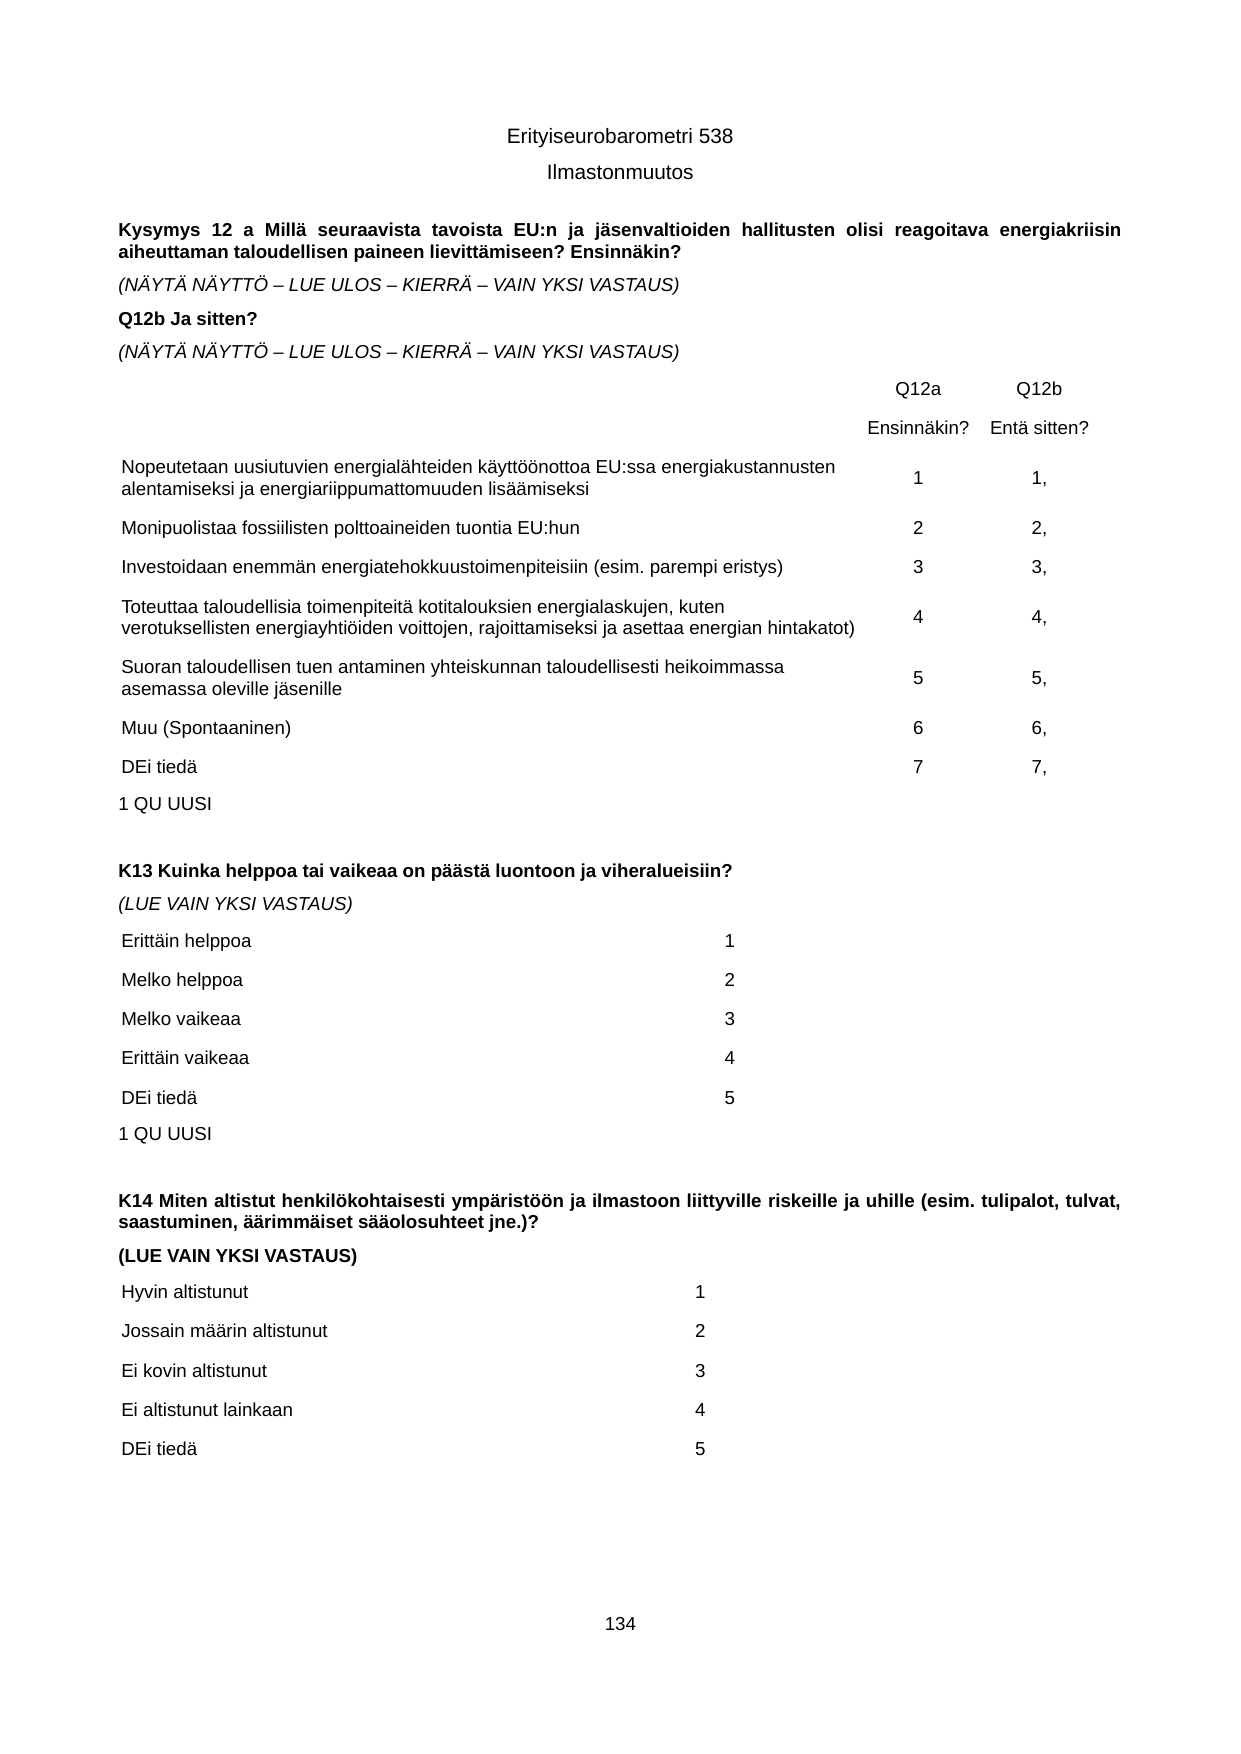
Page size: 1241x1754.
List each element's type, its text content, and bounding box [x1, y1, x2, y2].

table_cell 1 [862, 447, 974, 508]
table_header Hyvin altistunut [118, 1272, 569, 1311]
text 1 QU UUSI [118, 1123, 1122, 1144]
table_cell DEi tiedä [118, 1078, 599, 1117]
table_cell Ei kovin altistunut [118, 1351, 569, 1390]
text (LUE VAIN YKSI VASTAUS) [118, 1245, 1122, 1266]
text (LUE VAIN YKSI VASTAUS) [118, 893, 1122, 914]
table_cell 4, [974, 587, 1104, 647]
table_cell Melko vaikeaa [118, 999, 599, 1038]
table_cell Melko helppoa [118, 960, 599, 999]
table_cell 2 [862, 508, 974, 547]
table_cell Jossain määrin altistunut [118, 1311, 569, 1351]
table_cell 6 [862, 708, 974, 747]
table_cell Nopeutetaan uusiutuvien energialähteiden käyttöönottoa EU:ssa energiakustannusten alentamiseksi ja energiariippumattomuuden lisäämiseksi [118, 447, 862, 508]
table_cell Ei altistunut lainkaan [118, 1390, 569, 1429]
table_cell 6, [974, 708, 1104, 747]
table_cell 3 [862, 547, 974, 587]
table_cell Toteuttaa taloudellisia toimenpiteitä kotitalouksien energialaskujen, kuten verotuksellisten energiayhtiöiden voittojen, rajoittamiseksi ja asettaa energian hintakatot) [118, 587, 862, 647]
table_header Erittäin helppoa [118, 921, 599, 960]
table_cell 3, [974, 547, 1104, 587]
table_cell Ensinnäkin? [862, 408, 974, 447]
text (NÄYTÄ NÄYTTÖ – LUE ULOS – KIERRÄ – VAIN YKSI VASTAUS) [118, 341, 1122, 363]
table_cell 3 [599, 999, 738, 1038]
table_cell 2, [974, 508, 1104, 547]
table_cell DEi tiedä [118, 748, 862, 787]
table_cell [118, 408, 862, 447]
table_cell 5 [569, 1429, 708, 1468]
table_header Q12b [974, 369, 1104, 408]
text (NÄYTÄ NÄYTTÖ – LUE ULOS – KIERRÄ – VAIN YKSI VASTAUS) [118, 274, 1122, 296]
table_header Q12a [862, 369, 974, 408]
table_cell 4 [862, 587, 974, 647]
table_header [118, 369, 862, 408]
table_header 1 [599, 921, 738, 960]
table_cell 4 [599, 1038, 738, 1078]
table_header 1 [569, 1272, 708, 1311]
table_cell 1, [974, 447, 1104, 508]
text K13 Kuinka helppoa tai vaikeaa on päästä luontoon ja viheralueisiin? [118, 859, 1122, 881]
table_cell 2 [569, 1311, 708, 1351]
table_cell Erittäin vaikeaa [118, 1038, 599, 1078]
table_cell 5, [974, 648, 1104, 708]
table_cell 5 [862, 648, 974, 708]
table_cell 2 [599, 960, 738, 999]
table_cell Entä sitten? [974, 408, 1104, 447]
table_cell 3 [569, 1351, 708, 1390]
table_cell Monipuolistaa fossiilisten polttoaineiden tuontia EU:hun [118, 508, 862, 547]
text Q12b Ja sitten? [118, 308, 1122, 329]
table_cell 4 [569, 1390, 708, 1429]
table_cell 5 [599, 1078, 738, 1117]
text Kysymys 12 a Millä seuraavista tavoista EU:n ja jäsenvaltioiden hallitusten olisi reagoitava energiakriisin aiheuttaman taloudellisen paineen lievittämiseen? Ensinnäkin? [118, 219, 1122, 262]
text K14 Miten altistut henkilökohtaisesti ympäristöön ja ilmastoon liittyville riskeille ja uhille (esim. tulipalot, tulvat, saastuminen, äärimmäiset sääolosuhteet jne.)? [118, 1190, 1122, 1233]
table_cell Muu (Spontaaninen) [118, 708, 862, 747]
table_cell 7 [862, 748, 974, 787]
text 1 QU UUSI [118, 793, 1122, 814]
table_cell Suoran taloudellisen tuen antaminen yhteiskunnan taloudellisesti heikoimmassa asemassa oleville jäsenille [118, 648, 862, 708]
table_cell DEi tiedä [118, 1429, 569, 1468]
table_cell Investoidaan enemmän energiatehokkuustoimenpiteisiin (esim. parempi eristys) [118, 547, 862, 587]
table_cell 7, [974, 748, 1104, 787]
